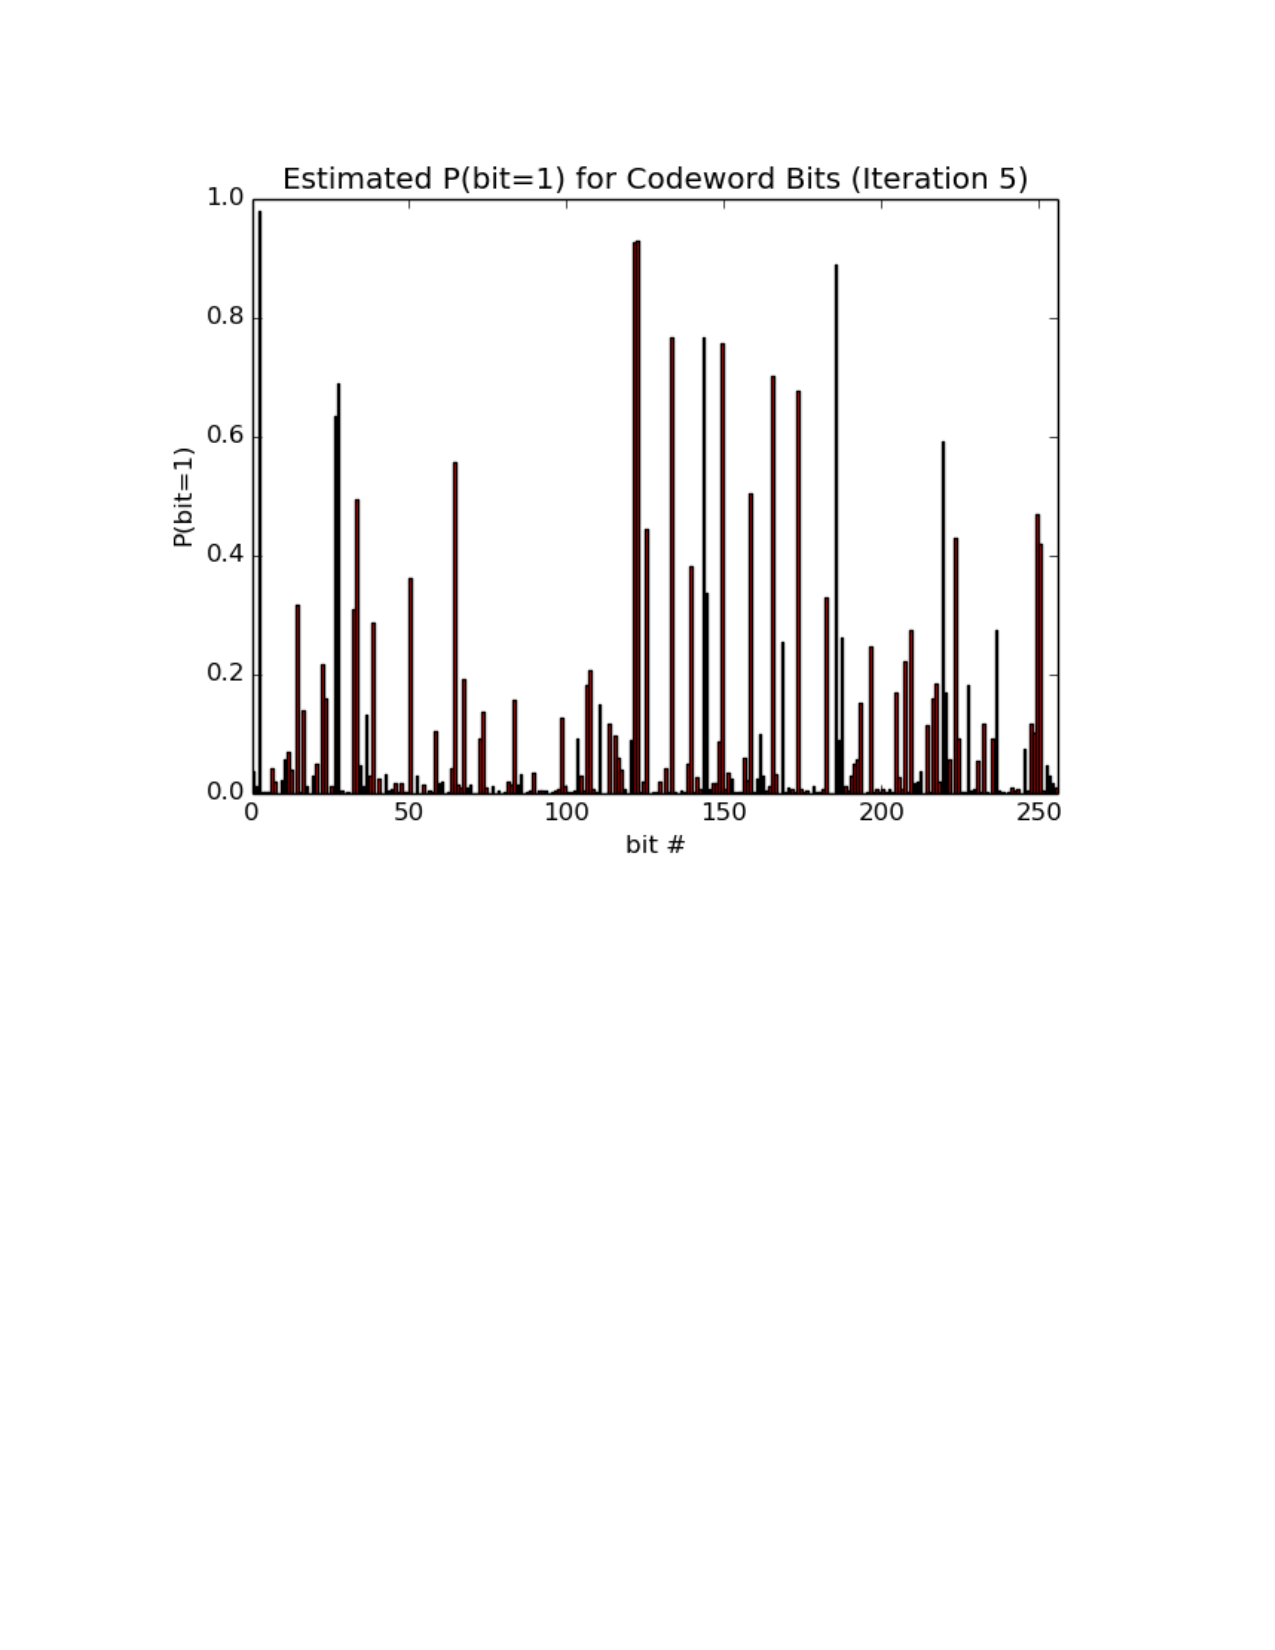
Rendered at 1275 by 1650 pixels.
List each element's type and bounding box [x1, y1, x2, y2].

picture [122, 126, 1162, 868]
